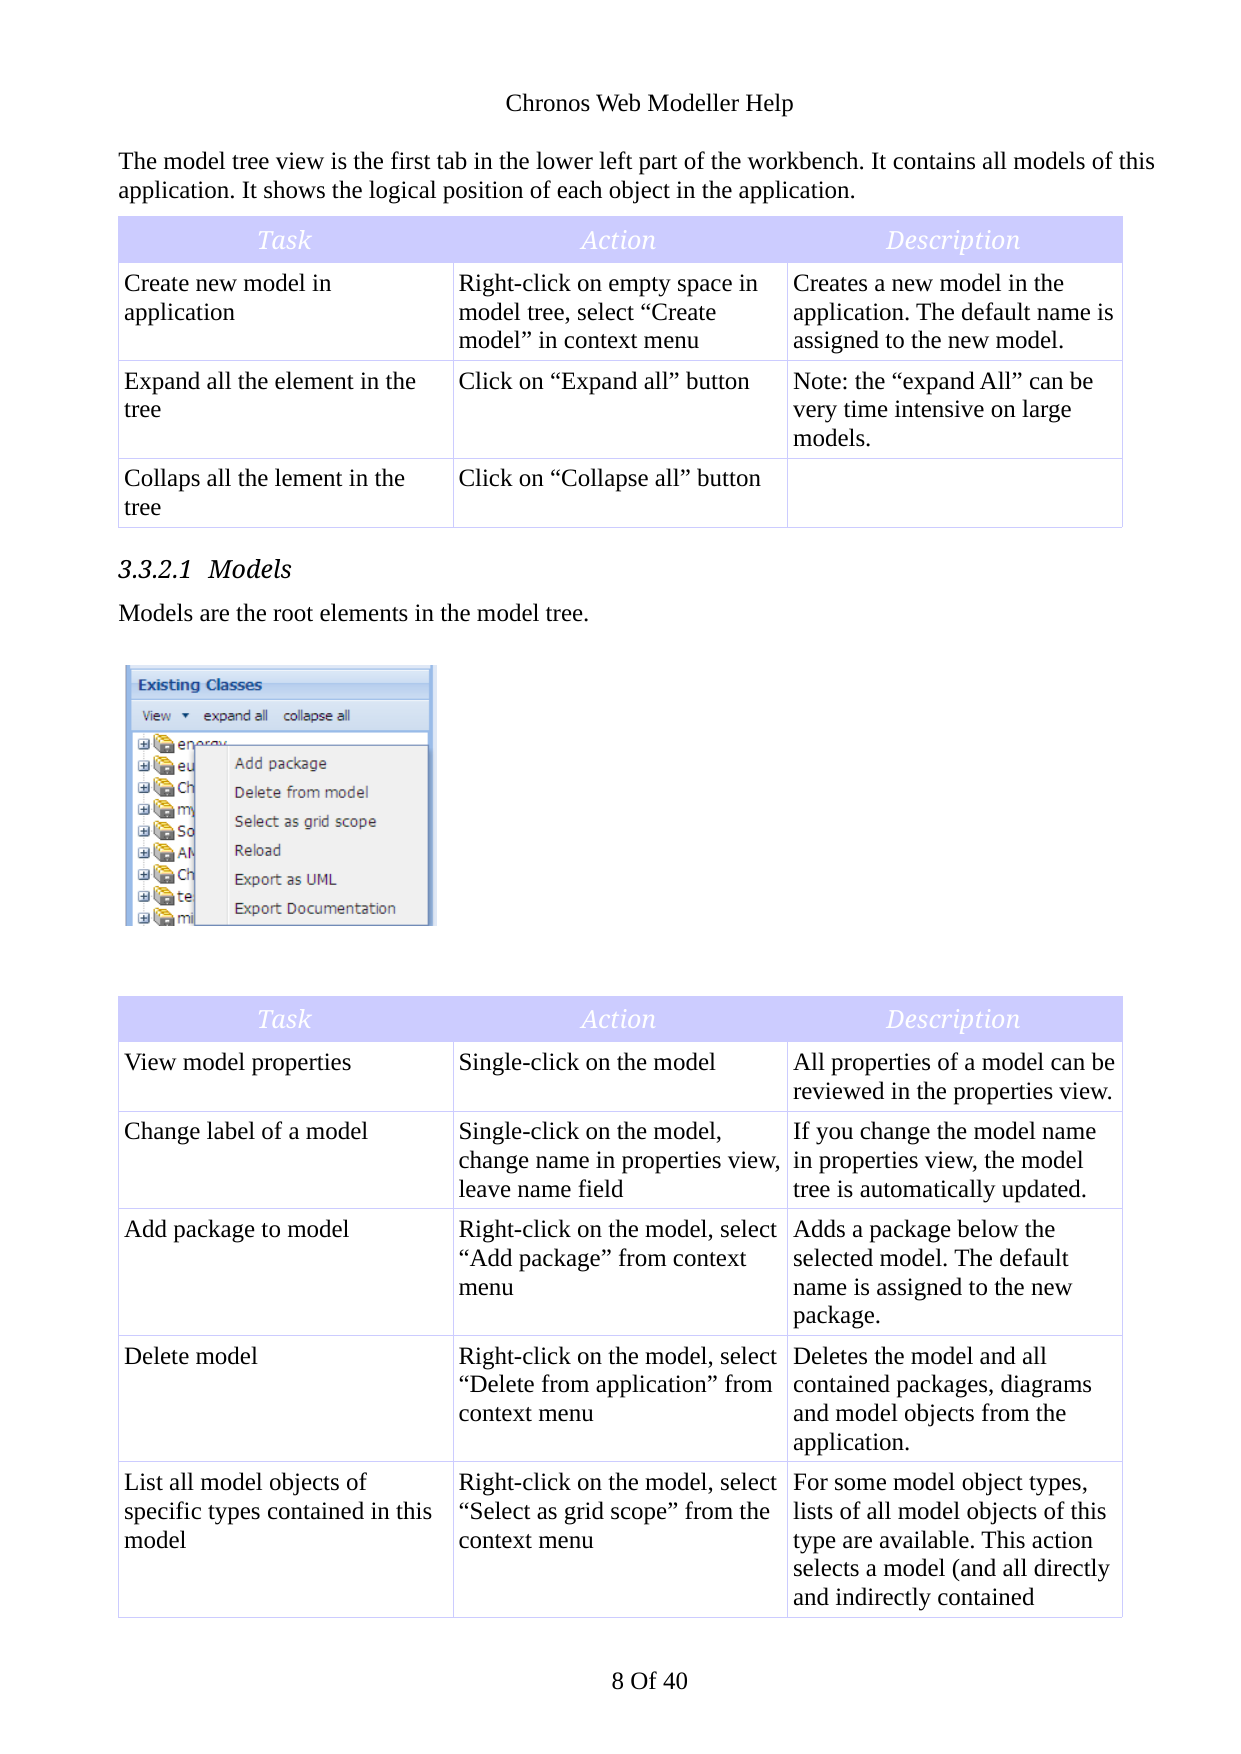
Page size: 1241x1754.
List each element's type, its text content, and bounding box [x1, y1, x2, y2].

table_cell For some model object types, lists of all model objects of this type are available. This action selects a model (and all directly and indirectly contained [788, 1462, 1122, 1617]
table_cell Create new model in application [119, 263, 453, 360]
table_cell Delete model [119, 1336, 453, 1461]
table_cell Right-click on the model, select “Add package” from context menu [454, 1209, 787, 1335]
table_cell Creates a new model in the application. The default name is assigned to the new model. [788, 263, 1122, 360]
text The model tree view is the first tab in the lower left part of the workbench. It contains all models of this application. It shows the logical position of each object in the application. [118, 146, 1181, 204]
table_cell Click on “Collapse all” button [454, 459, 787, 527]
table_header Action [454, 997, 787, 1041]
table_header Description [788, 997, 1122, 1041]
table_cell View model properties [119, 1042, 453, 1111]
table_cell List all model objects of specific types contained in this model [119, 1462, 453, 1617]
table_cell Single-click on the model, change name in properties view, leave name field [454, 1112, 787, 1208]
table_cell [788, 459, 1122, 527]
table_header Task [119, 217, 453, 262]
table_cell Deletes the model and all contained packages, diagrams and model objects from the application. [788, 1336, 1122, 1461]
table_cell Single-click on the model [454, 1042, 787, 1111]
table_cell All properties of a model can be reviewed in the properties view. [788, 1042, 1122, 1111]
table_cell Right-click on the model, select “Delete from application” from context menu [454, 1336, 787, 1461]
table_cell Right-click on the model, select “Select as grid scope” from the context menu [454, 1462, 787, 1617]
table_cell Adds a package below the selected model. The default name is assigned to the new package. [788, 1209, 1122, 1335]
text Models are the root elements in the model tree. [118, 598, 1181, 627]
table_cell Collaps all the lement in the tree [119, 459, 453, 527]
table_cell Note: the “expand All” can be very time intensive on large models. [788, 361, 1122, 458]
table_cell Expand all the element in the tree [119, 361, 453, 458]
table_header Description [788, 217, 1122, 262]
table_cell Click on “Expand all” button [454, 361, 787, 458]
table_cell Add package to model [119, 1209, 453, 1335]
table_header Action [454, 217, 787, 262]
table_cell Right-click on empty space in model tree, select “Create model” in context menu [454, 263, 787, 360]
subtitle Models [118, 552, 1181, 586]
table_cell Change label of a model [119, 1112, 453, 1208]
table_header Task [119, 997, 453, 1041]
table_cell If you change the model name in properties view, the model tree is automatically updated. [788, 1112, 1122, 1208]
